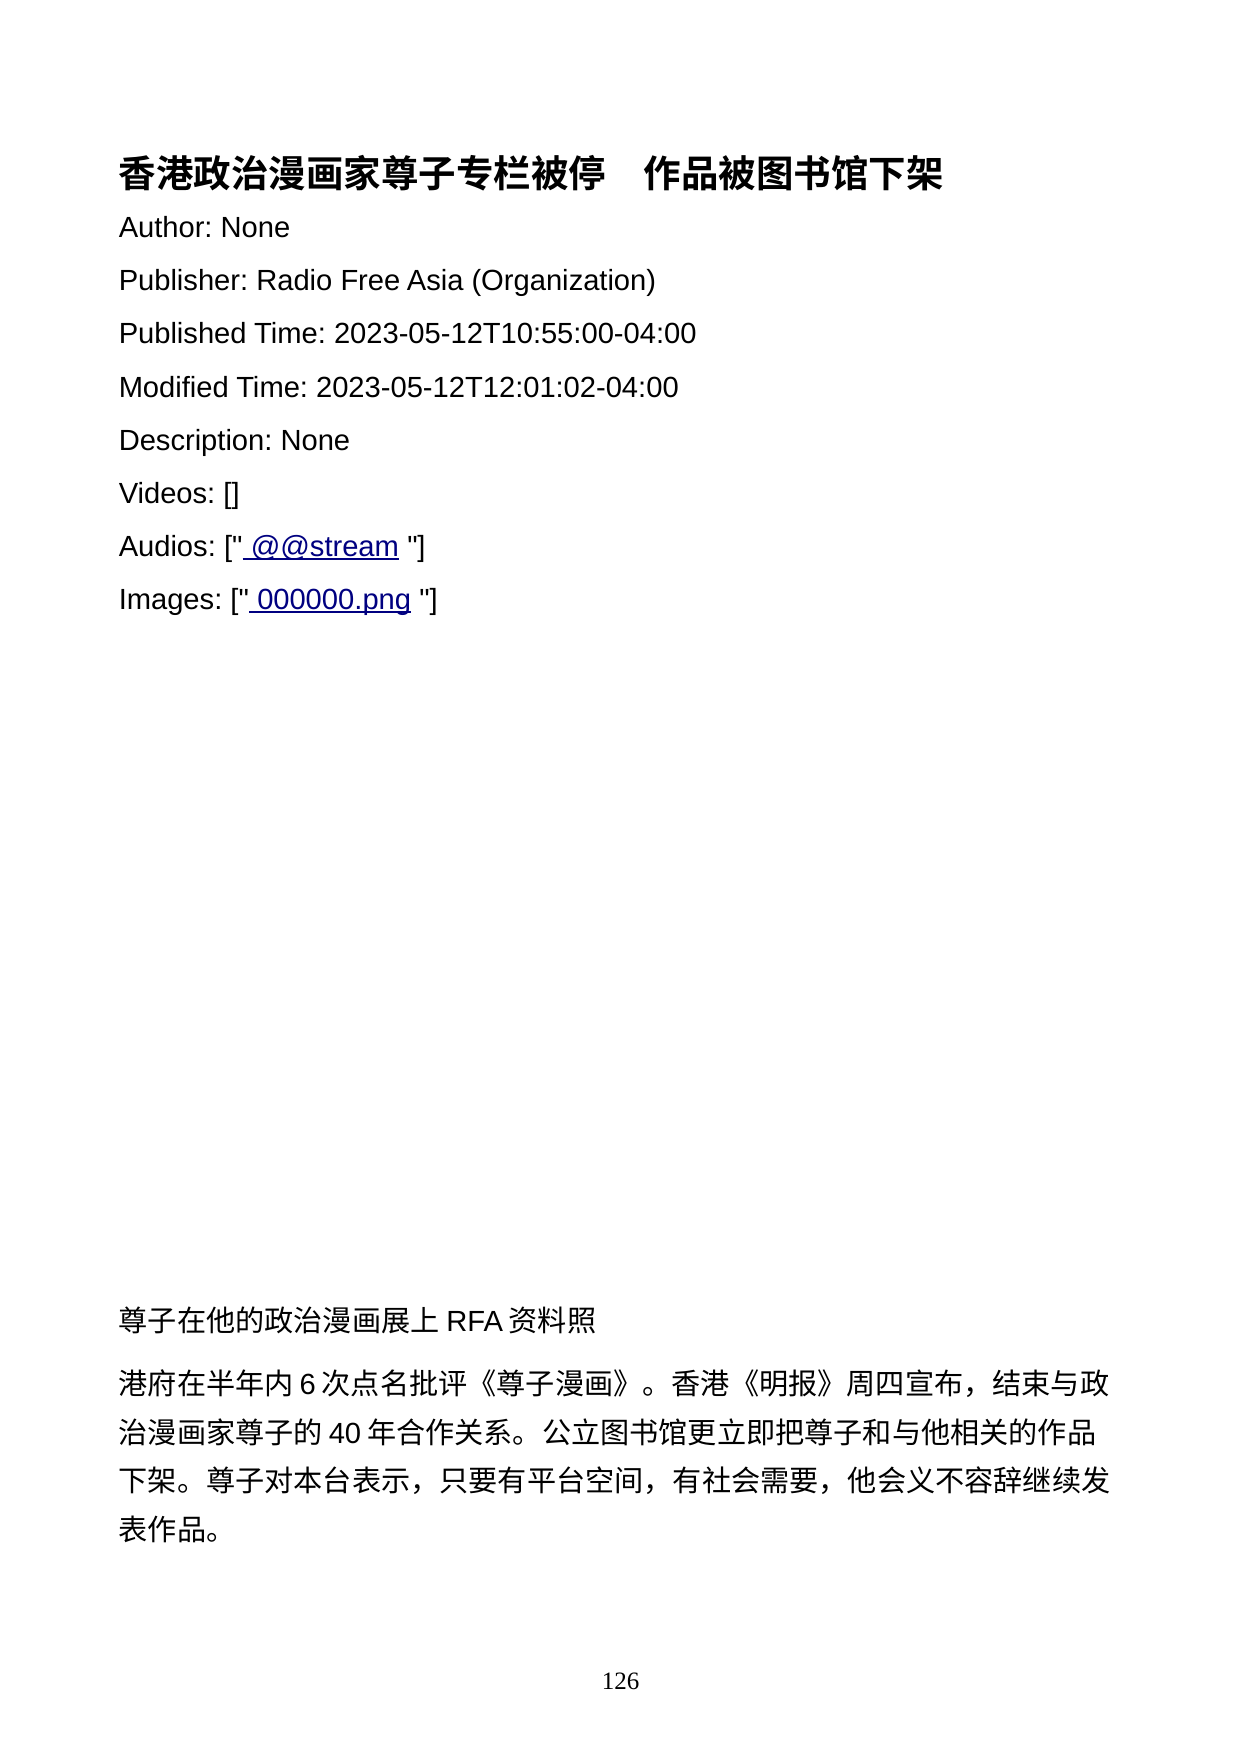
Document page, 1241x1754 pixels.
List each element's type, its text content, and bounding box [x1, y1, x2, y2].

text Modified Time: 2023-05-12T12:01:02-04:00 [118, 370, 1122, 403]
text Audios: [" @@stream "] [118, 529, 1122, 563]
text Published Time: 2023-05-12T10:55:00-04:00 [118, 317, 1122, 350]
text Videos: [] [118, 476, 1122, 509]
text Author: None [118, 210, 1122, 244]
subtitle 香港政治漫画家尊子专栏被停 作品被图书馆下架 [118, 143, 1122, 198]
text Description: None [118, 423, 1122, 456]
text Publisher: Radio Free Asia (Organization) [118, 263, 1122, 297]
text 港府在半年内6次点名批评《尊子漫画》。香港《明报》周四宣布，结束与政治漫画家尊子的40年合作关系。公立图书馆更立即把尊子和与他相关的作品下架。尊子对本台表示，只要有平台空间，有社会需要，他会义不容辞继续发表作品。 [118, 1361, 1122, 1549]
text 尊子在他的政治漫画展上 RFA资料照 [118, 635, 1122, 1340]
text Images: [" 000000.png "] [118, 582, 1122, 616]
